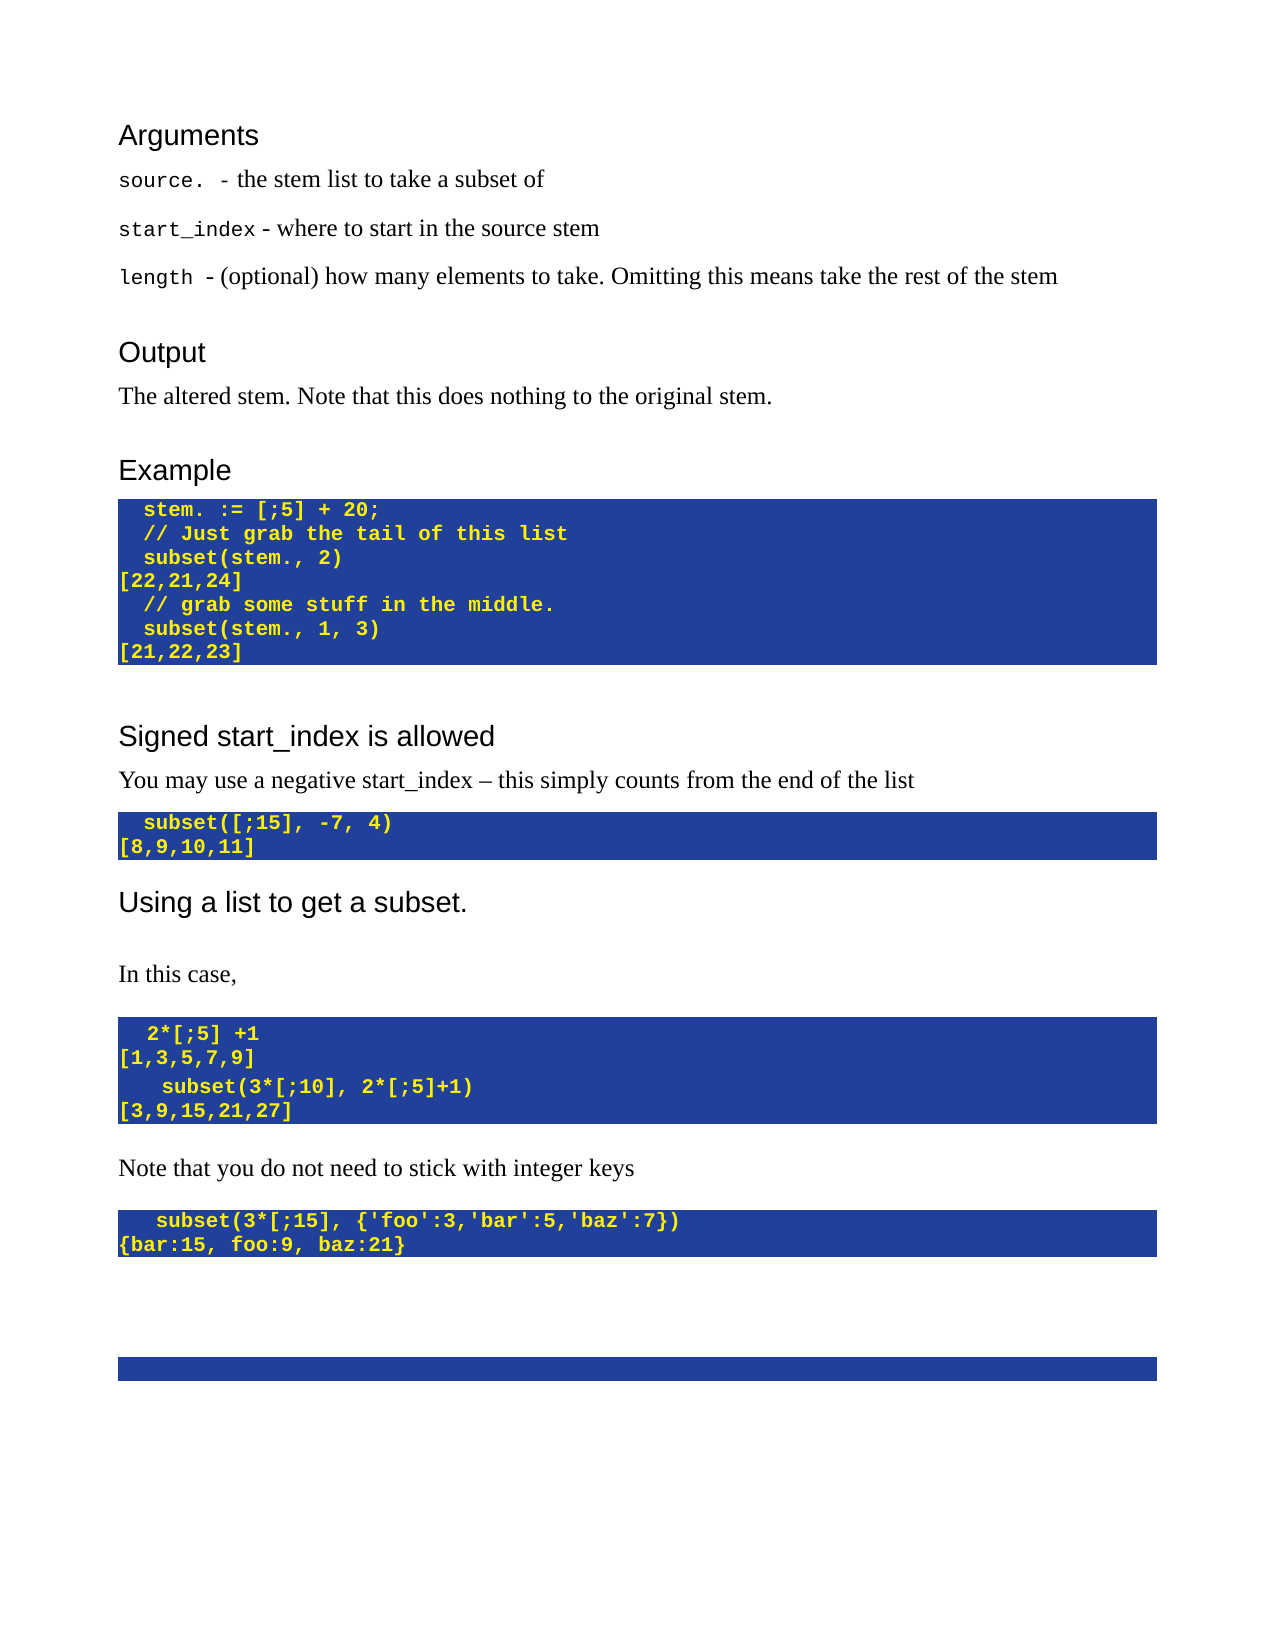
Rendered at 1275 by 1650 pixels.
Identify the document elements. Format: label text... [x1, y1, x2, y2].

text [21,22,23] [118, 641, 1157, 665]
text source. - the stem list to take a subset of [118, 164, 1157, 194]
subtitle Output [118, 335, 1157, 368]
subtitle Example [118, 453, 1157, 487]
text stem. := [;5] + 20; [118, 499, 1157, 523]
text start_index - where to start in the source stem [118, 213, 1157, 242]
text 2*[;5] +1 [118, 1017, 1157, 1047]
subtitle Signed start_index is allowed [118, 719, 1157, 752]
text [1,3,5,7,9] [118, 1047, 1157, 1070]
subtitle Arguments [118, 118, 1157, 152]
text length - (optional) how many elements to take. Omitting this means take the rest of the stem [118, 261, 1157, 291]
text [8,9,10,11] [118, 836, 1157, 860]
text The altered stem. Note that this does nothing to the original stem. [118, 381, 1157, 409]
text subset(stem., 1, 3) [118, 618, 1157, 641]
text subset(stem., 2) [118, 547, 1157, 570]
subtitle Using a list to get a subset. [118, 885, 1157, 918]
text // grab some stuff in the middle. [118, 594, 1157, 618]
text subset([;15], -7, 4) [118, 812, 1157, 836]
text You may use a negative start_index – this simply counts from the end of the list [118, 765, 1157, 793]
text subset(3*[;10], 2*[;5]+1) [3,9,15,21,27] [118, 1070, 1157, 1124]
text Note that you do not need to stick with integer keys [118, 1153, 1157, 1181]
text // Just grab the tail of this list [118, 523, 1157, 547]
text [22,21,24] [118, 570, 1157, 594]
text In this case, [118, 959, 1157, 988]
text subset(3*[;15], {'foo':3,'bar':5,'baz':7}) {bar:15, foo:9, baz:21} [118, 1210, 1157, 1257]
